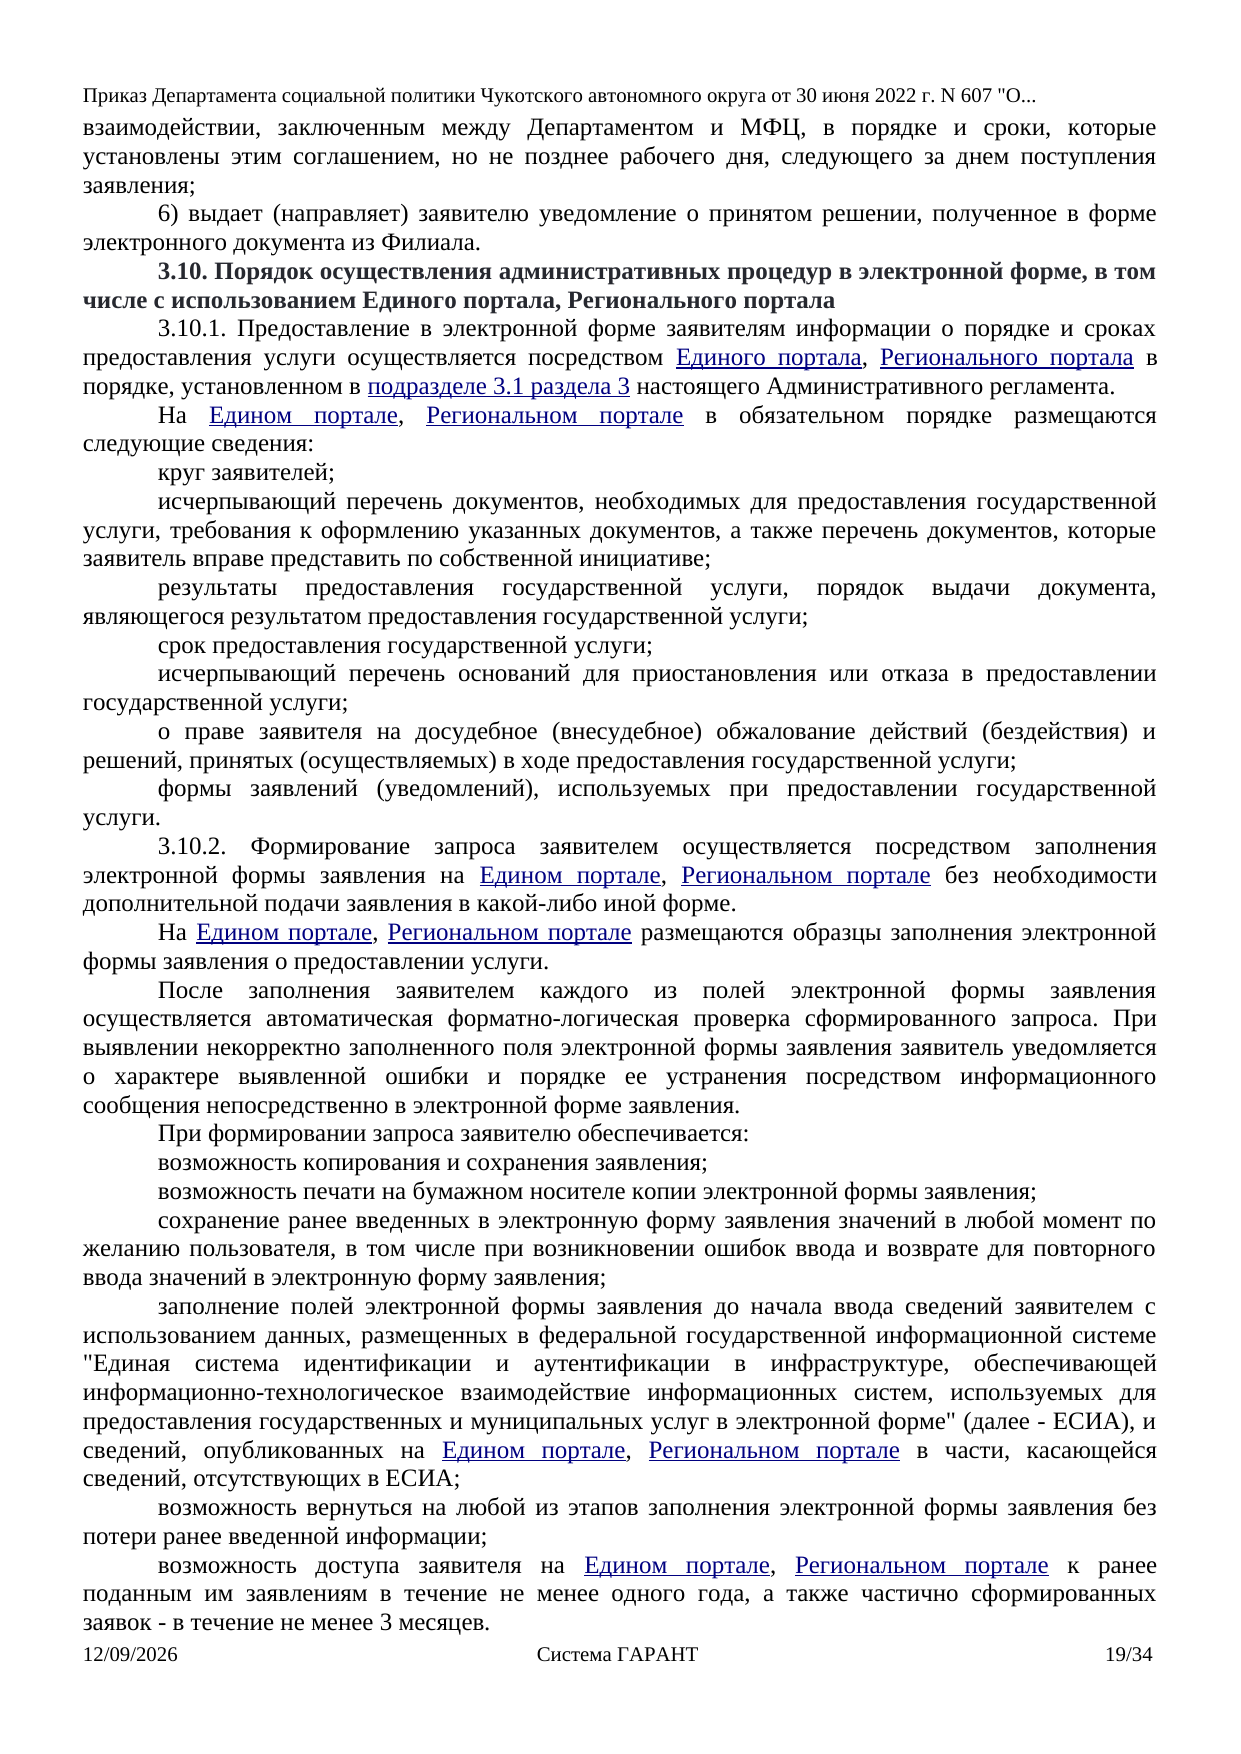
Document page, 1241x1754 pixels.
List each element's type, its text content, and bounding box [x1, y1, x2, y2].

text возможность вернуться на любой из этапов заполнения электронной формы заявления без потери ранее введенной информации; [83, 1492, 1157, 1550]
text После заполнения заявителем каждого из полей электронной формы заявления осуществляется автоматическая форматно-логическая проверка сформированного запроса. При выявлении некорректно заполненного поля электронной формы заявления заявитель уведомляется о характере выявленной ошибки и порядке ее устранения посредством информационного сообщения непосредственно в электронной форме заявления. [83, 975, 1157, 1118]
text заполнение полей электронной формы заявления до начала ввода сведений заявителем с использованием данных, размещенных в федеральной государственной информационной системе "Единая система идентификации и аутентификации в инфраструктуре, обеспечивающей информационно-технологическое взаимодействие информационных систем, используемых для предоставления государственных и муниципальных услуг в электронной форме" (далее - ЕСИА), и сведений, опубликованных на Едином портале, Региональном портале в части, касающейся сведений, отсутствующих в ЕСИА; [83, 1291, 1157, 1492]
text 6) выдает (направляет) заявителю уведомление о принятом решении, полученное в форме электронного документа из Филиала. [83, 198, 1157, 256]
text срок предоставления государственной услуги; [83, 630, 1157, 658]
text исчерпывающий перечень документов, необходимых для предоставления государственной услуги, требования к оформлению указанных документов, а также перечень документов, которые заявитель вправе представить по собственной инициативе; [83, 486, 1157, 572]
text исчерпывающий перечень оснований для приостановления или отказа в предоставлении государственной услуги; [83, 658, 1157, 716]
text о праве заявителя на досудебное (внесудебное) обжалование действий (бездействия) и решений, принятых (осуществляемых) в ходе предоставления государственной услуги; [83, 716, 1157, 773]
text круг заявителей; [83, 457, 1157, 486]
text возможность печати на бумажном носителе копии электронной формы заявления; [83, 1176, 1157, 1205]
text 3.10. Порядок осуществления административных процедур в электронной форме, в том числе с использованием Единого портала, Регионального портала [83, 256, 1157, 313]
text При формировании запроса заявителю обеспечивается: [83, 1118, 1157, 1147]
text На Едином портале, Региональном портале размещаются образцы заполнения электронной формы заявления о предоставлении услуги. [83, 917, 1157, 975]
text результаты предоставления государственной услуги, порядок выдачи документа, являющегося результатом предоставления государственной услуги; [83, 572, 1157, 630]
text сохранение ранее введенных в электронную форму заявления значений в любой момент по желанию пользователя, в том числе при возникновении ошибок ввода и возврате для повторного ввода значений в электронную форму заявления; [83, 1205, 1157, 1291]
text На Едином портале, Региональном портале в обязательном порядке размещаются следующие сведения: [83, 400, 1157, 457]
text возможность копирования и сохранения заявления; [83, 1147, 1157, 1176]
text 3.10.2. Формирование запроса заявителем осуществляется посредством заполнения электронной формы заявления на Едином портале, Региональном портале без необходимости дополнительной подачи заявления в какой-либо иной форме. [83, 831, 1157, 917]
text возможность доступа заявителя на Едином портале, Региональном портале к ранее поданным им заявлениям в течение не менее одного года, а также частично сформированных заявок - в течение не менее 3 месяцев. [83, 1550, 1157, 1636]
text взаимодействии, заключенным между Департаментом и МФЦ, в порядке и сроки, которые установлены этим соглашением, но не позднее рабочего дня, следующего за днем поступления заявления; [83, 112, 1157, 198]
text формы заявлений (уведомлений), используемых при предоставлении государственной услуги. [83, 773, 1157, 831]
text 3.10.1. Предоставление в электронной форме заявителям информации о порядке и сроках предоставления услуги осуществляется посредством Единого портала, Регионального портала в порядке, установленном в подразделе 3.1 раздела 3 настоящего Административного регламента. [83, 313, 1157, 400]
